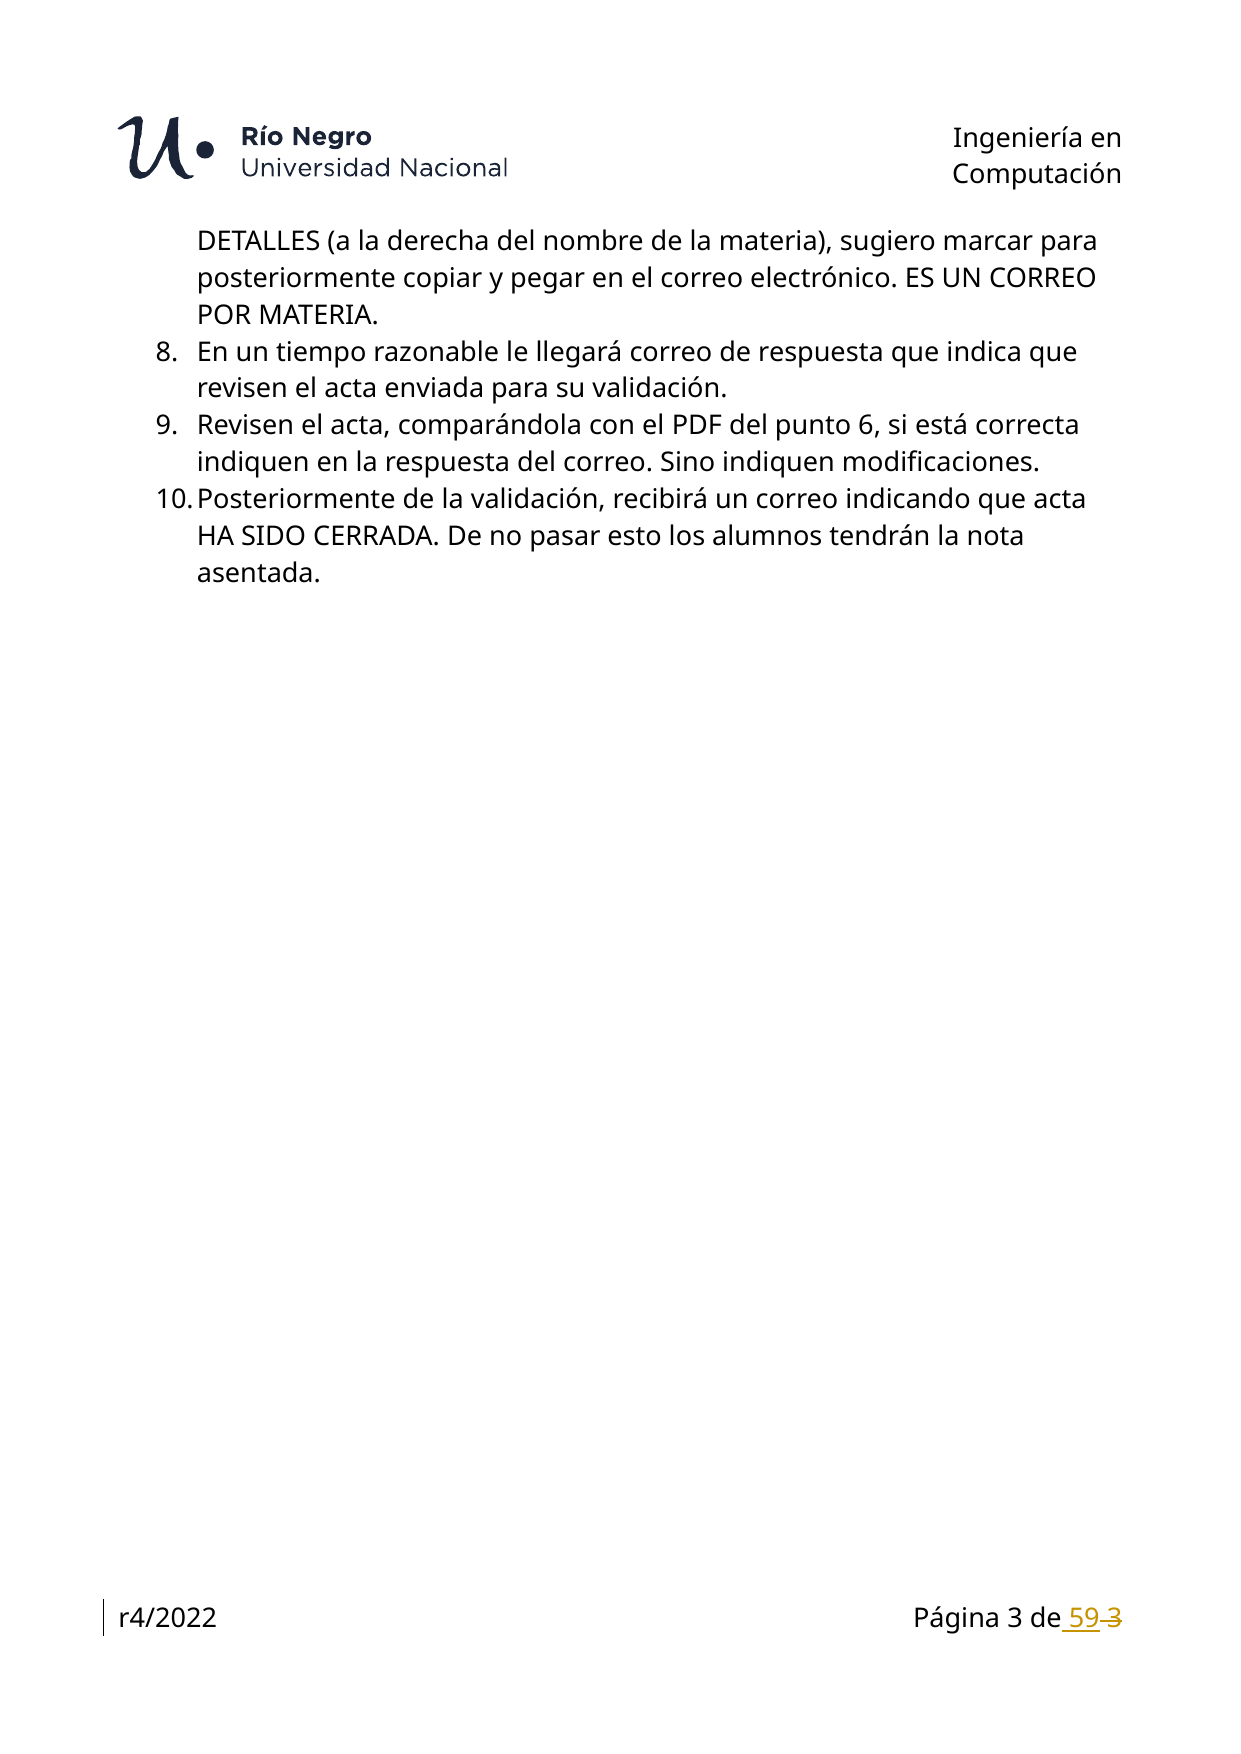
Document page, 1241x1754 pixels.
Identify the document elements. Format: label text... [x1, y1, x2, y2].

list DETALLES (a la derecha del nombre de la materia), sugiero marcar para posteriormente copiar y pegar en el correo electrónico. ES UN CORREO POR MATERIA. [155, 221, 1122, 332]
list Revisen el acta, comparándola con el PDF del punto 6, si está correcta indiquen en la respuesta del correo. Sino indiquen modificaciones. [155, 406, 1122, 479]
list En un tiempo razonable le llegará correo de respuesta que indica que revisen el acta enviada para su validación. [155, 332, 1122, 406]
list Posteriormente de la validación, recibirá un correo indicando que acta HA SIDO CERRADA. De no pasar esto los alumnos tendrán la nota asentada. [155, 479, 1122, 590]
